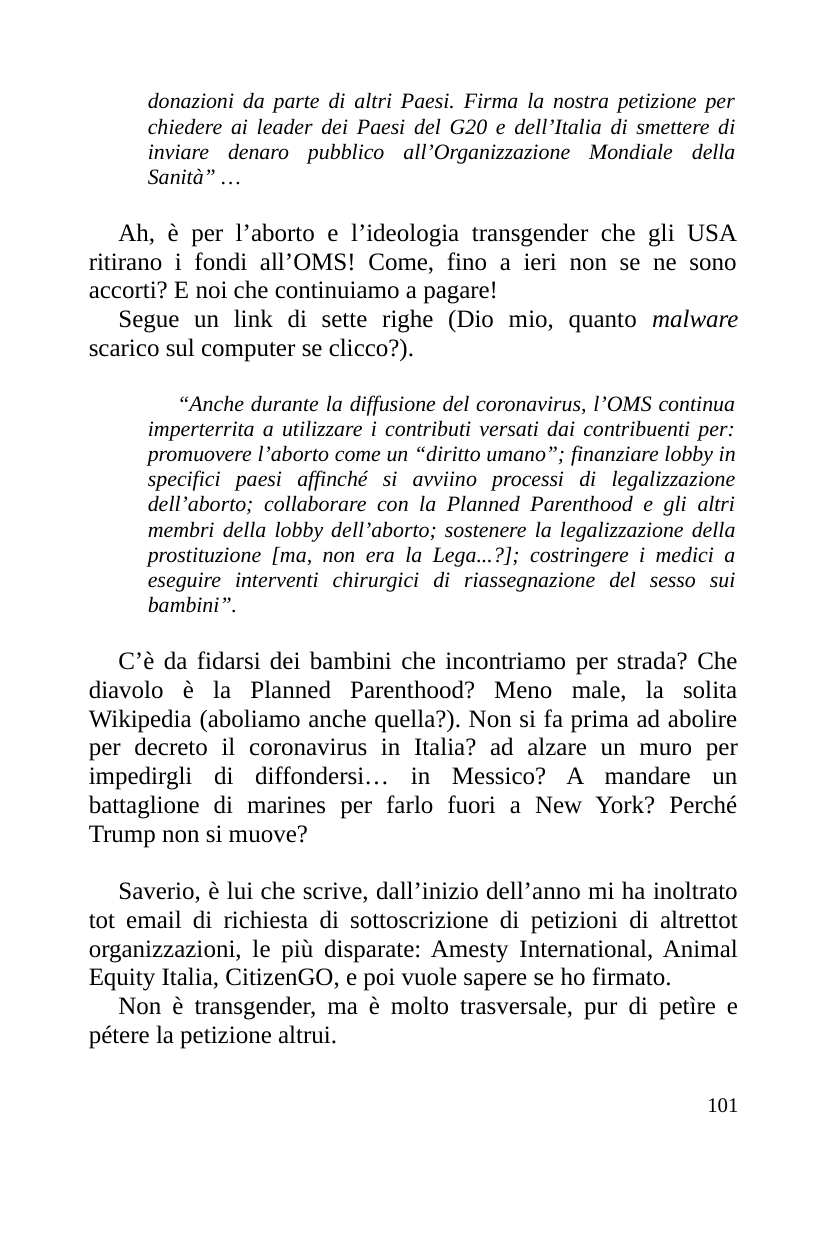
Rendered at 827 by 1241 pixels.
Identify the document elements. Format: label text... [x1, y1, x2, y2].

text donazioni da parte di altri Paesi. Firma la nostra petizione per chiedere ai leader dei Paesi del G20 e dell’Italia di smettere di inviare denaro pubblico all’Organizzazione Mondiale della Sanità” … [148, 88, 738, 189]
text C’è da fidarsi dei bambini che incontriamo per strada? Che diavolo è la Planned Parenthood? Meno male, la solita Wikipedia (aboliamo anche quella?). Non si fa prima ad abolire per decreto il coronavirus in Italia? ad alzare un muro per impedirgli di diffondersi… in Messico? A mandare un battaglione di marines per farlo fuori a New York? Perché Trump non si muove? [88, 646, 738, 847]
text Non è transgender, ma è molto trasversale, pur di petìre e pétere la petizione altrui. [88, 991, 738, 1049]
text Segue un link di sette righe (Dio mio, quanto malware scarico sul computer se clicco?). [88, 304, 738, 362]
text Ah, è per l’aborto e l’ideologia transgender che gli USA ritirano i fondi all’OMS! Come, fino a ieri non se ne sono accorti? E noi che continuiamo a pagare! [88, 218, 738, 304]
text Saverio, è lui che scrive, dall’inizio dell’anno mi ha inoltrato tot email di richiesta di sottoscrizione di petizioni di altrettot organizzazioni, le più disparate: Amesty International, Animal Equity Italia, CitizenGO, e poi vuole sapere se ho firmato. [88, 876, 738, 991]
text “Anche durante la diffusione del coronavirus, l’OMS continua imperterrita a utilizzare i contributi versati dai contribuenti per: promuovere l’aborto come un “diritto umano”; finanziare lobby in specifici paesi affinché si avviino processi di legalizzazione dell’aborto; collaborare con la Planned Parenthood e gli altri membri della lobby dell’aborto; sostenere la legalizzazione della prostituzione [ma, non era la Lega...?]; costringere i medici a eseguire interventi chirurgici di riassegnazione del sesso sui bambini”. [148, 391, 738, 617]
